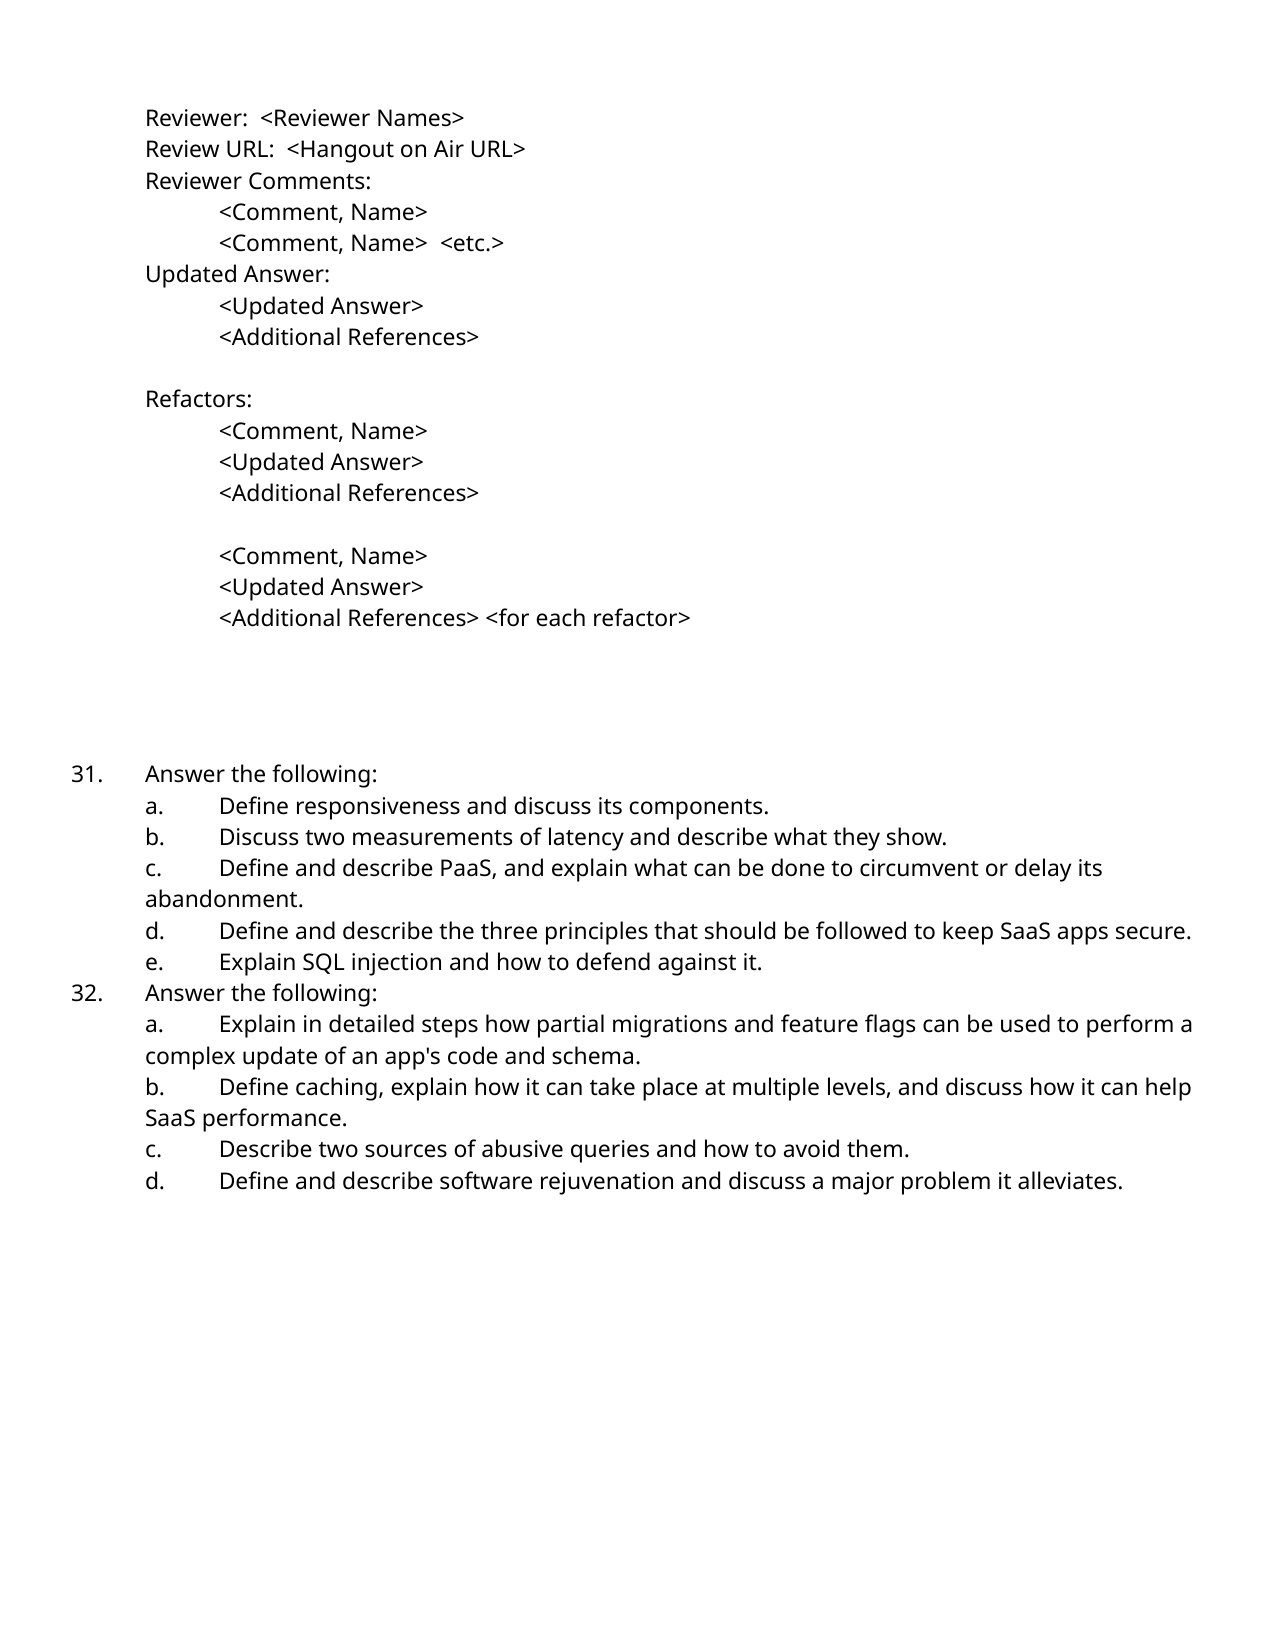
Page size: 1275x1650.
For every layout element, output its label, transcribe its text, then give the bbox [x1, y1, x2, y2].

text d. Define and describe the three principles that should be followed to keep SaaS apps secure. [145, 914, 1204, 946]
text c. Define and describe PaaS, and explain what can be done to circumvent or delay its abandonment. [145, 852, 1204, 914]
text <Additional References> [218, 321, 1204, 352]
text Reviewer: <Reviewer Names> [145, 102, 1204, 133]
text c. Describe two sources of abusive queries and how to avoid them. [145, 1133, 1204, 1164]
text <Comment, Name> [218, 414, 1204, 446]
text 32. Answer the following: [71, 977, 1204, 1008]
text Reviewer Comments: [145, 164, 1204, 196]
text <Additional References> <for each refactor> [218, 602, 1204, 633]
text a. Explain in detailed steps how partial migrations and feature flags can be used to perform a complex update of an app's code and schema. [145, 1008, 1204, 1071]
text Refactors: [145, 383, 1204, 414]
text <Updated Answer> [218, 446, 1204, 477]
text a. Define responsiveness and discuss its components. [145, 789, 1204, 821]
text b. Define caching, explain how it can take place at multiple levels, and discuss how it can help SaaS performance. [145, 1071, 1204, 1133]
text <Comment, Name> [218, 196, 1204, 227]
text 31. Answer the following: [71, 758, 1204, 789]
text <Comment, Name> [218, 539, 1204, 571]
text Review URL: <Hangout on Air URL> [145, 133, 1204, 164]
text <Updated Answer> [218, 571, 1204, 602]
text e. Explain SQL injection and how to defend against it. [145, 946, 1204, 977]
text b. Discuss two measurements of latency and describe what they show. [145, 821, 1204, 852]
text <Updated Answer> [218, 289, 1204, 321]
text Updated Answer: [145, 258, 1204, 289]
text <Additional References> [218, 477, 1204, 508]
list Define and describe software rejuvenation and discuss a major problem it alleviates. [145, 1164, 1204, 1196]
text <Comment, Name> <etc.> [218, 227, 1204, 258]
